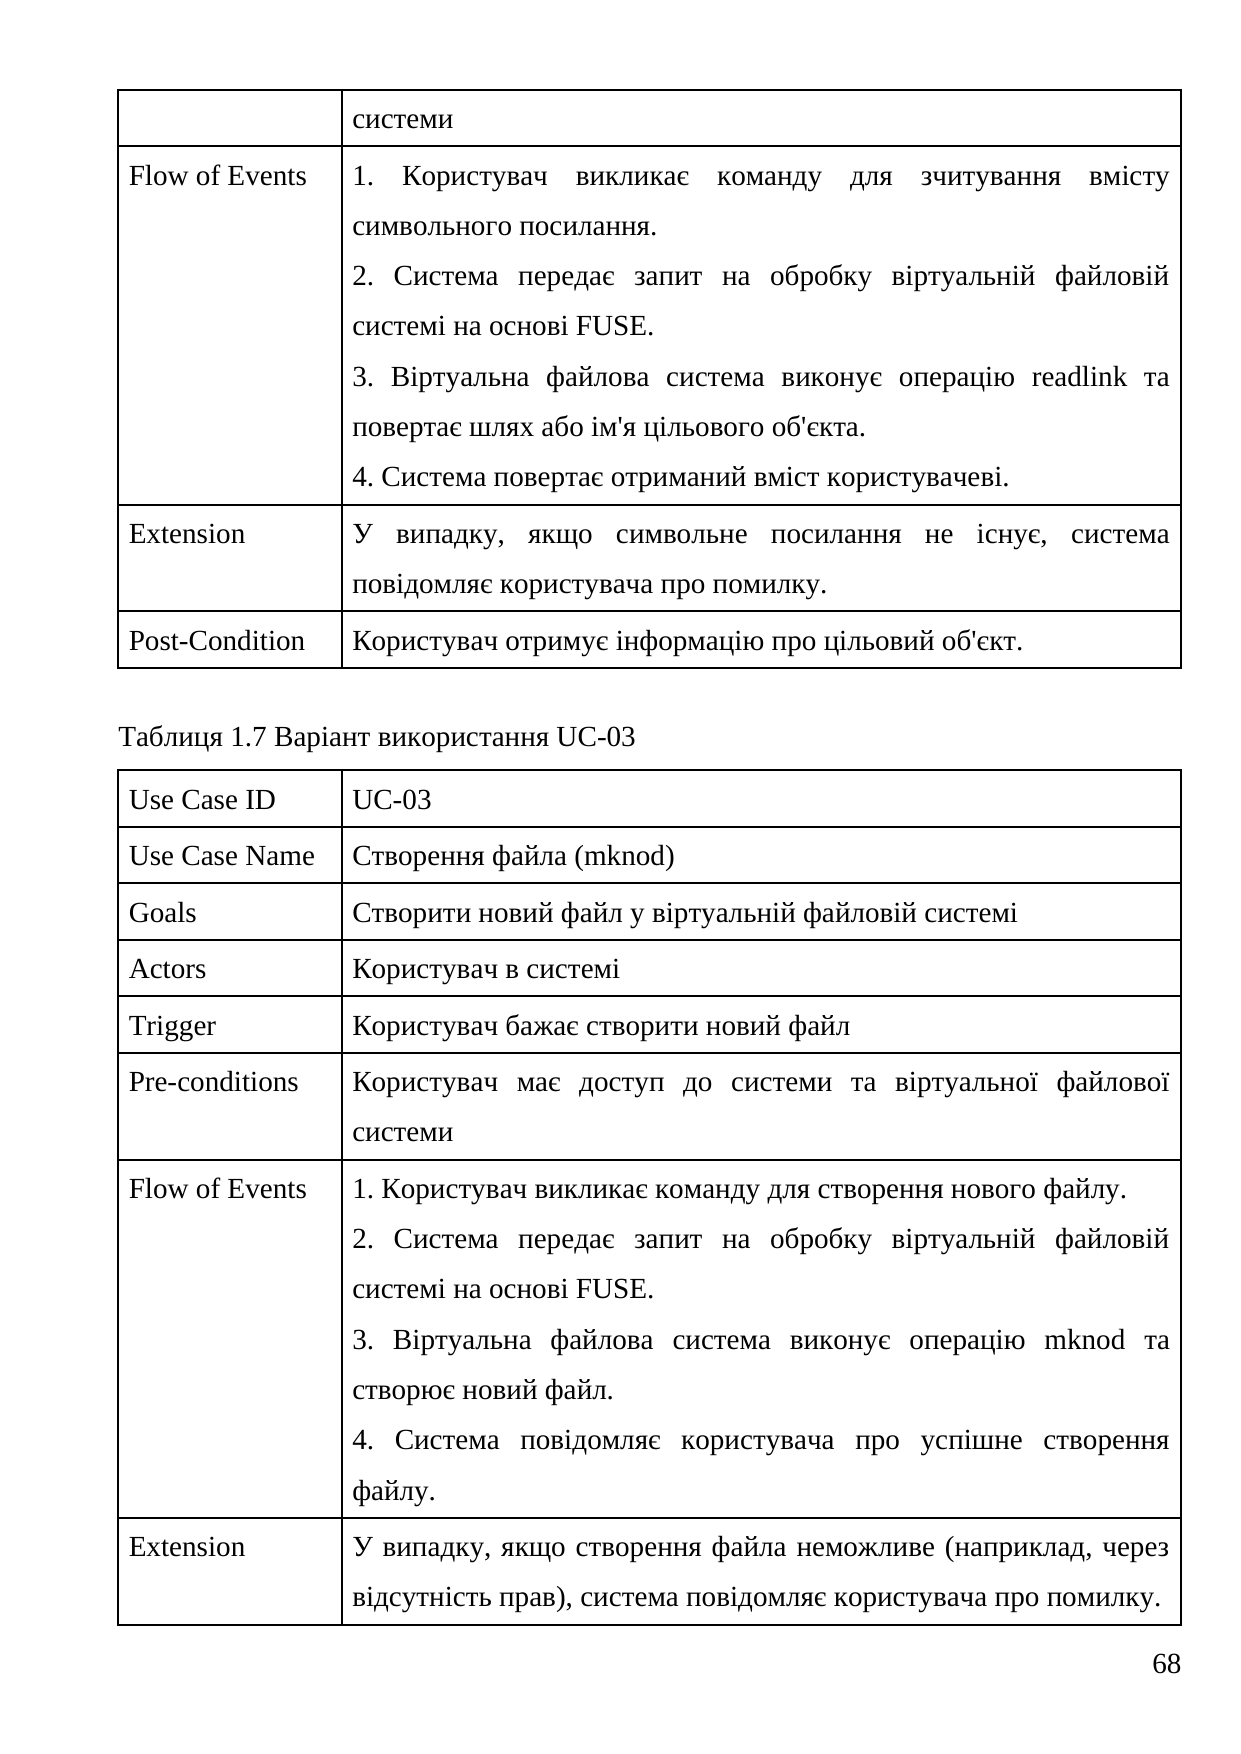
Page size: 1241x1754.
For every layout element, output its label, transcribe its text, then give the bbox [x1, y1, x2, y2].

table_cell Flow of Events [119, 147, 341, 503]
table_cell Use Case Name [119, 828, 341, 882]
table_cell Post-Condition [119, 612, 341, 667]
table_cell Pre-conditions [119, 1054, 341, 1158]
table_header UC-03 [343, 771, 1180, 826]
table_cell Створення файла (mknod) [343, 828, 1180, 882]
table_cell У випадку, якщо створення файла неможливе (наприклад, через відсутність прав), система повідомляє користувача про помилку. [343, 1519, 1180, 1623]
table_cell Користувач в системі [343, 941, 1180, 995]
table_cell У випадку, якщо символьне посилання не існує, система повідомляє користувача про помилку. [343, 506, 1180, 610]
table_cell Extension [119, 506, 341, 610]
table_cell 1. Користувач викликає команду для створення нового файлу. 2. Система передає запит на обробку віртуальній файловій системі на основі FUSE. 3. Віртуальна файлова система виконує операцію mknod та створює новий файл. 4. Система повідомляє користувача про успішне створення файлу. [343, 1161, 1180, 1517]
table_cell Користувач має доступ до системи та віртуальної файлової системи [343, 1054, 1180, 1158]
table_cell Створити новий файл у віртуальній файловій системі [343, 884, 1180, 939]
table_cell Actors [119, 941, 341, 995]
table_cell системи [343, 91, 1180, 145]
table_cell Goals [119, 884, 341, 939]
list Варіант використання UC-03 [118, 719, 1181, 753]
table_cell Користувач отримує інформацію про цільовий об'єкт. [343, 612, 1180, 667]
table_cell 1. Користувач викликає команду для зчитування вмісту символьного посилання. 2. Система передає запит на обробку віртуальній файловій системі на основі FUSE. 3. Віртуальна файлова система виконує операцію readlink та повертає шлях або ім'я цільового об'єкта. 4. Система повертає отриманий вміст користувачеві. [343, 147, 1180, 503]
table_cell Flow of Events [119, 1161, 341, 1517]
table_cell Користувач бажає створити новий файл [343, 997, 1180, 1052]
table_cell Extension [119, 1519, 341, 1623]
table_header Use Case ID [119, 771, 341, 826]
table_cell Trigger [119, 997, 341, 1052]
table_cell [119, 91, 341, 145]
